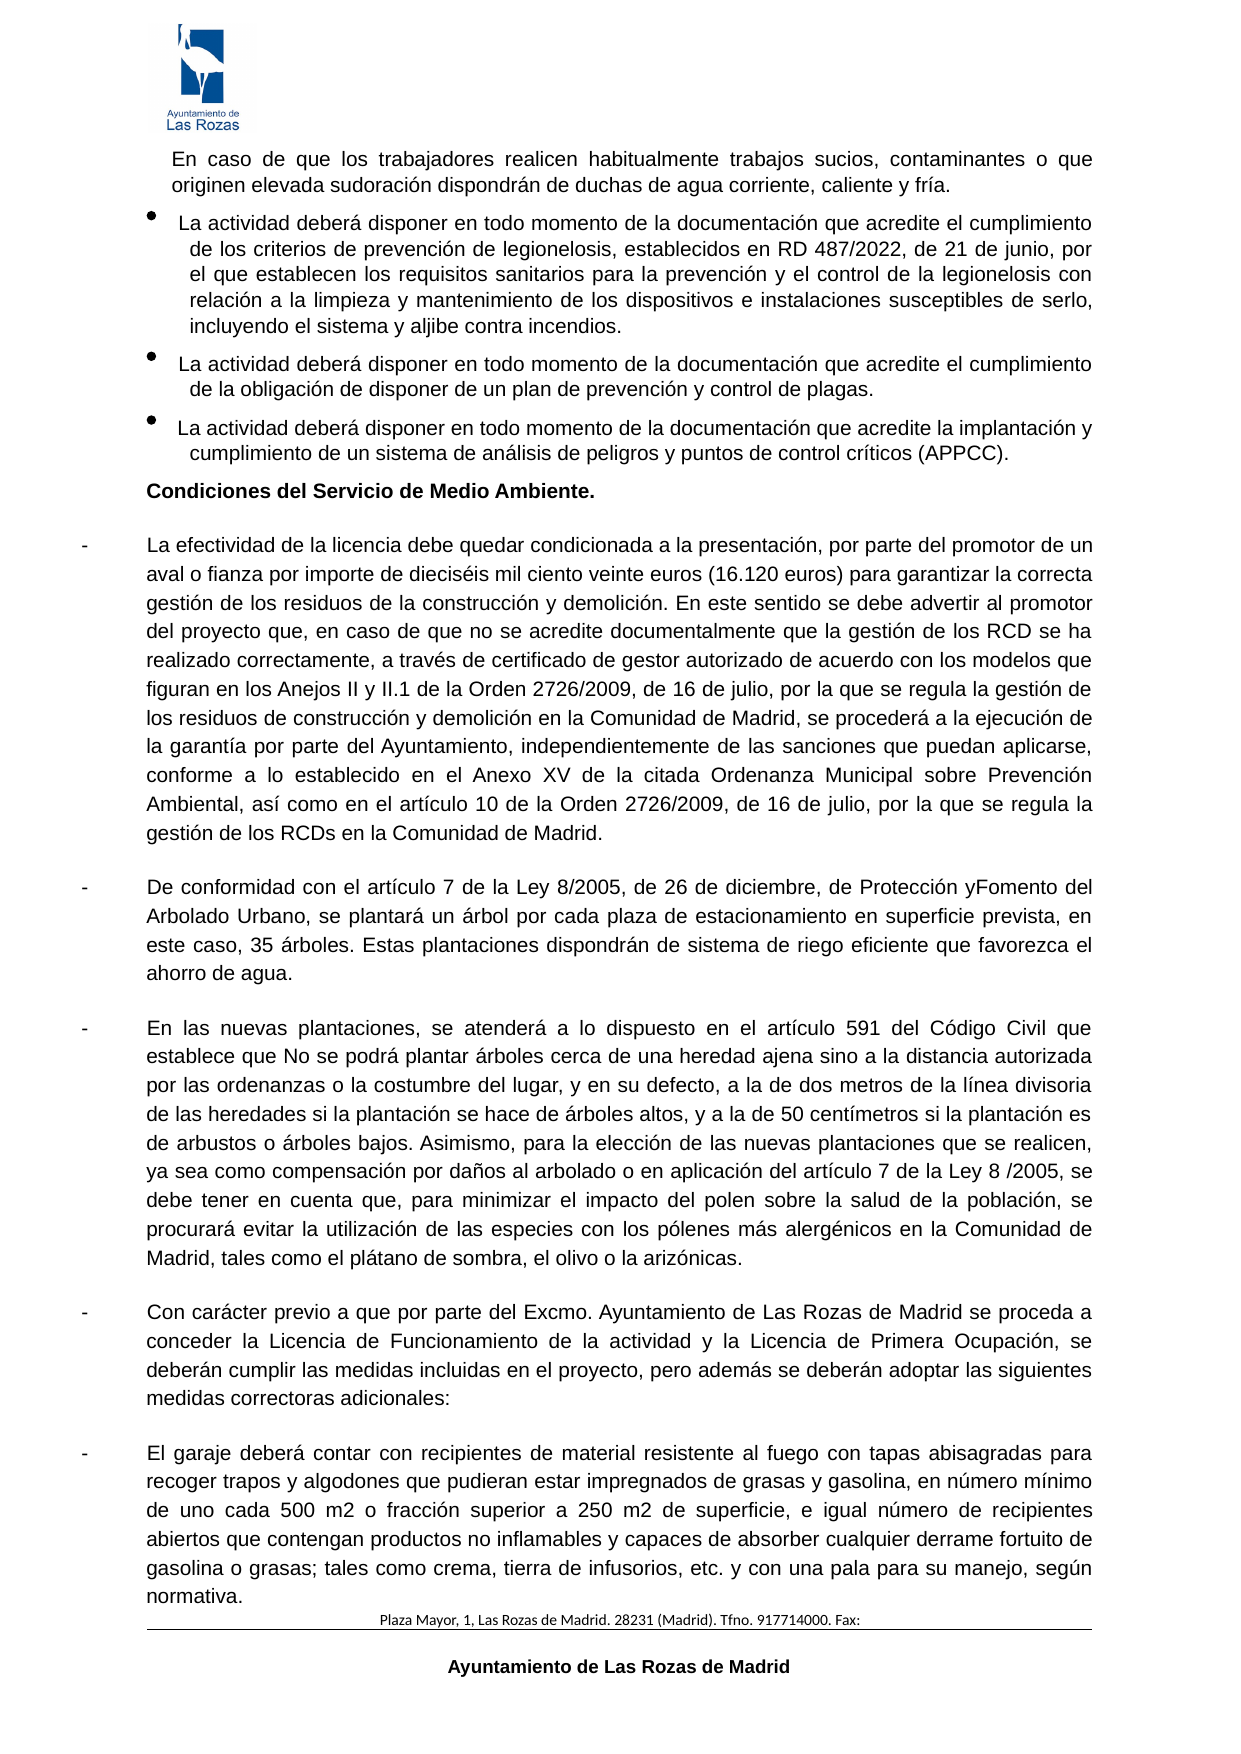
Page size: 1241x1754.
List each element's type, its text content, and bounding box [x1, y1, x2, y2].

text La actividad deberá disponer en todo momento de la documentación que acredite la implantación y cumplimiento de un sistema de análisis de peligros y puntos de control críticos (APPCC). [171, 415, 1094, 465]
text Condiciones del Servicio de Medio Ambiente. [146, 479, 1087, 503]
list De conformidad con el artículo 7 de la Ley 8/2005, de 26 de diciembre, de Protección yFomento del Arbolado Urbano, se plantará un árbol por cada plaza de estacionamiento en superficie prevista, en este caso, 35 árboles. Estas plantaciones dispondrán de sistema de riego eficiente que favorezca el ahorro de agua. [81, 875, 1094, 985]
text La actividad deberá disponer en todo momento de la documentación que acredite el cumplimiento de la obligación de disponer de un plan de prevención y control de plagas. [171, 352, 1094, 401]
list Con carácter previo a que por parte del Excmo. Ayuntamiento de Las Rozas de Madrid se proceda a conceder la Licencia de Funcionamiento de la actividad y la Licencia de Primera Ocupación, se deberán cumplir las medidas incluidas en el proyecto, pero además se deberán adoptar las siguientes medidas correctoras adicionales: [81, 1300, 1094, 1410]
text En caso de que los trabajadores realicen habitualmente trabajos sucios, contaminantes o que originen elevada sudoración dispondrán de duchas de agua corriente, caliente y fría. [171, 147, 1094, 197]
list El garaje deberá contar con recipientes de material resistente al fuego con tapas abisagradas para recoger trapos y algodones que pudieran estar impregnados de grasas y gasolina, en número mínimo de uno cada 500 m2 o fracción superior a 250 m2 de superficie, e igual número de recipientes abiertos que contengan productos no inflamables y capaces de absorber cualquier derrame fortuito de gasolina o grasas; tales como crema, tierra de infusorios, etc. y con una pala para su manejo, según normativa. [81, 1441, 1094, 1608]
list En las nuevas plantaciones, se atenderá a lo dispuesto en el artículo 591 del Código Civil que establece que No se podrá plantar árboles cerca de una heredad ajena sino a la distancia autorizada por las ordenanzas o la costumbre del lugar, y en su defecto, a la de dos metros de la línea divisoria de las heredades si la plantación se hace de árboles altos, y a la de 50 centímetros si la plantación es de arbustos o árboles bajos. Asimismo, para la elección de las nuevas plantaciones que se realicen, ya sea como compensación por daños al arbolado o en aplicación del artículo 7 de la Ley 8 /2005, se debe tener en cuenta que, para minimizar el impacto del polen sobre la salud de la población, se procurará evitar la utilización de las especies con los pólenes más alergénicos en la Comunidad de Madrid, tales como el plátano de sombra, el olivo o la arizónicas. [81, 1016, 1094, 1269]
text La actividad deberá disponer en todo momento de la documentación que acredite el cumplimiento de los criterios de prevención de legionelosis, establecidos en RD 487/2022, de 21 de junio, por el que establecen los requisitos sanitarios para la prevención y el control de la legionelosis con relación a la limpieza y mantenimiento de los dispositivos e instalaciones susceptibles de serlo, incluyendo el sistema y aljibe contra incendios. [171, 211, 1094, 337]
list La efectividad de la licencia debe quedar condicionada a la presentación, por parte del promotor de un aval o fianza por importe de dieciséis mil ciento veinte euros (16.120 euros) para garantizar la correcta gestión de los residuos de la construcción y demolición. En este sentido se debe advertir al promotor del proyecto que, en caso de que no se acredite documentalmente que la gestión de los RCD se ha realizado correctamente, a través de certificado de gestor autorizado de acuerdo con los modelos que figuran en los Anejos II y II.1 de la Orden 2726/2009, de 16 de julio, por la que se regula la gestión de los residuos de construcción y demolición en la Comunidad de Madrid, se procederá a la ejecución de la garantía por parte del Ayuntamiento, independientemente de las sanciones que puedan aplicarse, conforme a lo establecido en el Anexo XV de la citada Ordenanza Municipal sobre Prevención Ambiental, así como en el artículo 10 de la Orden 2726/2009, de 16 de julio, por la que se regula la gestión de los RCDs en la Comunidad de Madrid. [81, 533, 1094, 844]
